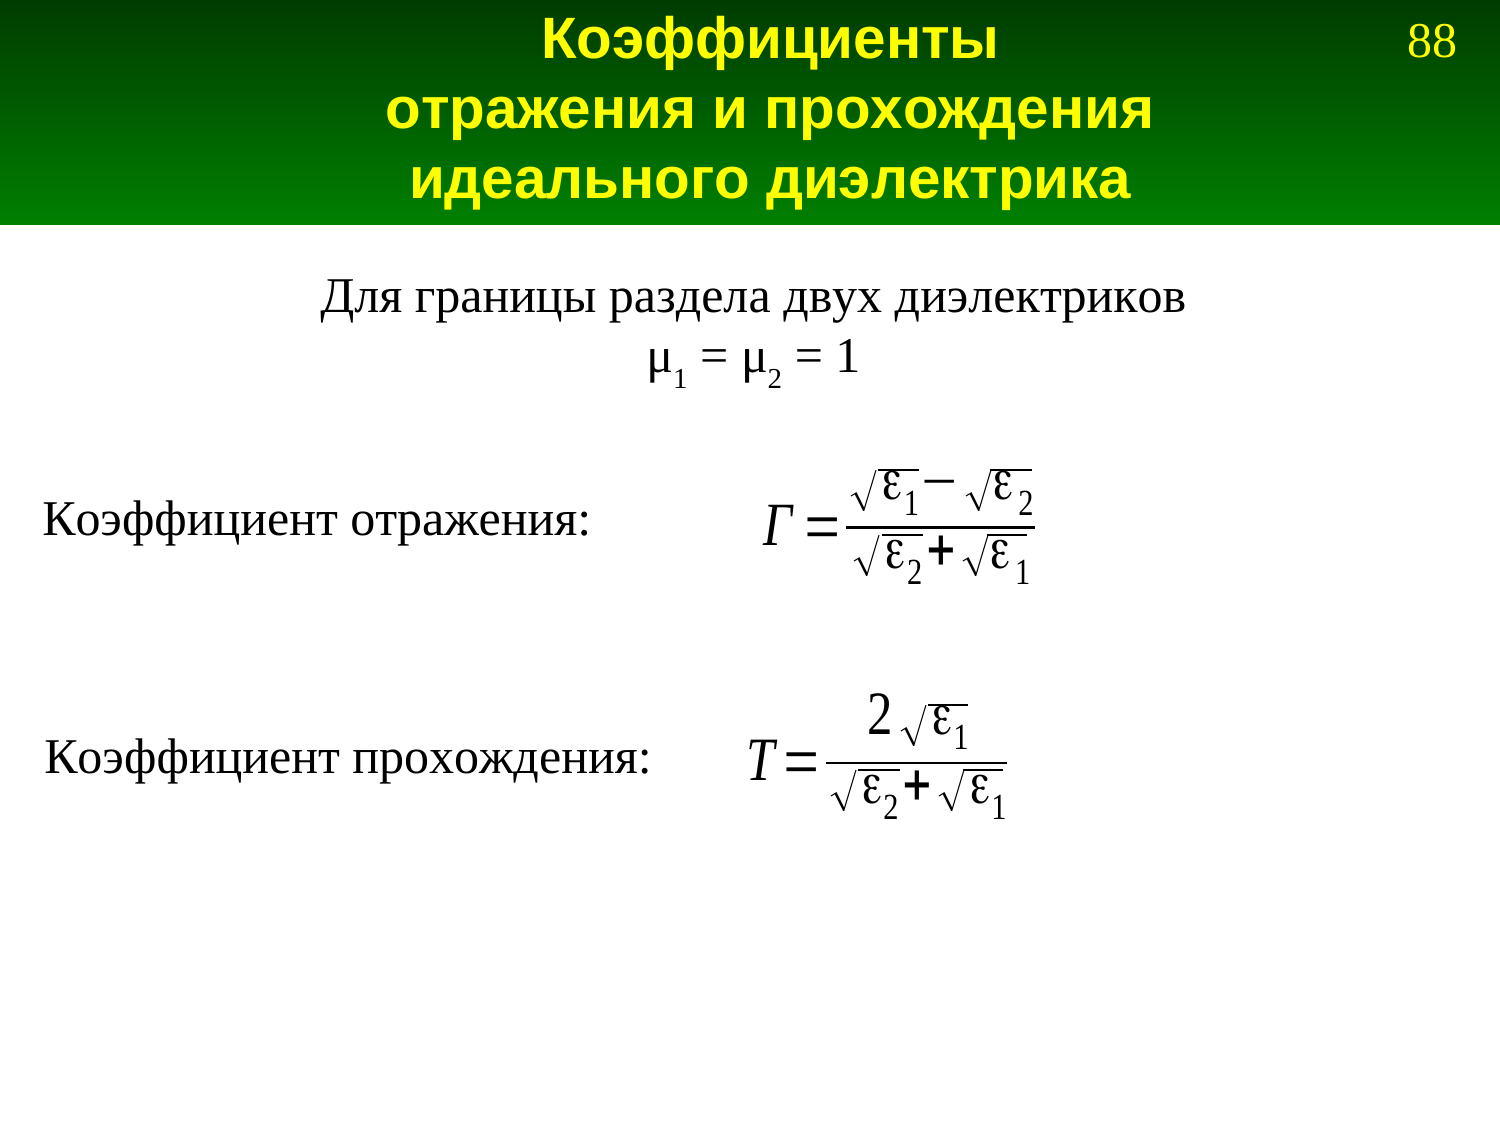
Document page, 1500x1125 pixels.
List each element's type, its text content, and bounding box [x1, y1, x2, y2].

chart [747, 464, 1051, 591]
title Коэффициенты отражения и прохождения идеального диэлектрика [100, 0, 1441, 219]
chart [733, 680, 1023, 826]
text_box Коэффициент прохождения: [29, 715, 667, 791]
text_box Для границы раздела двух диэлектриков μ1 = μ2 = 1 [305, 254, 1202, 403]
text_box Коэффициент отражения: [27, 478, 607, 554]
